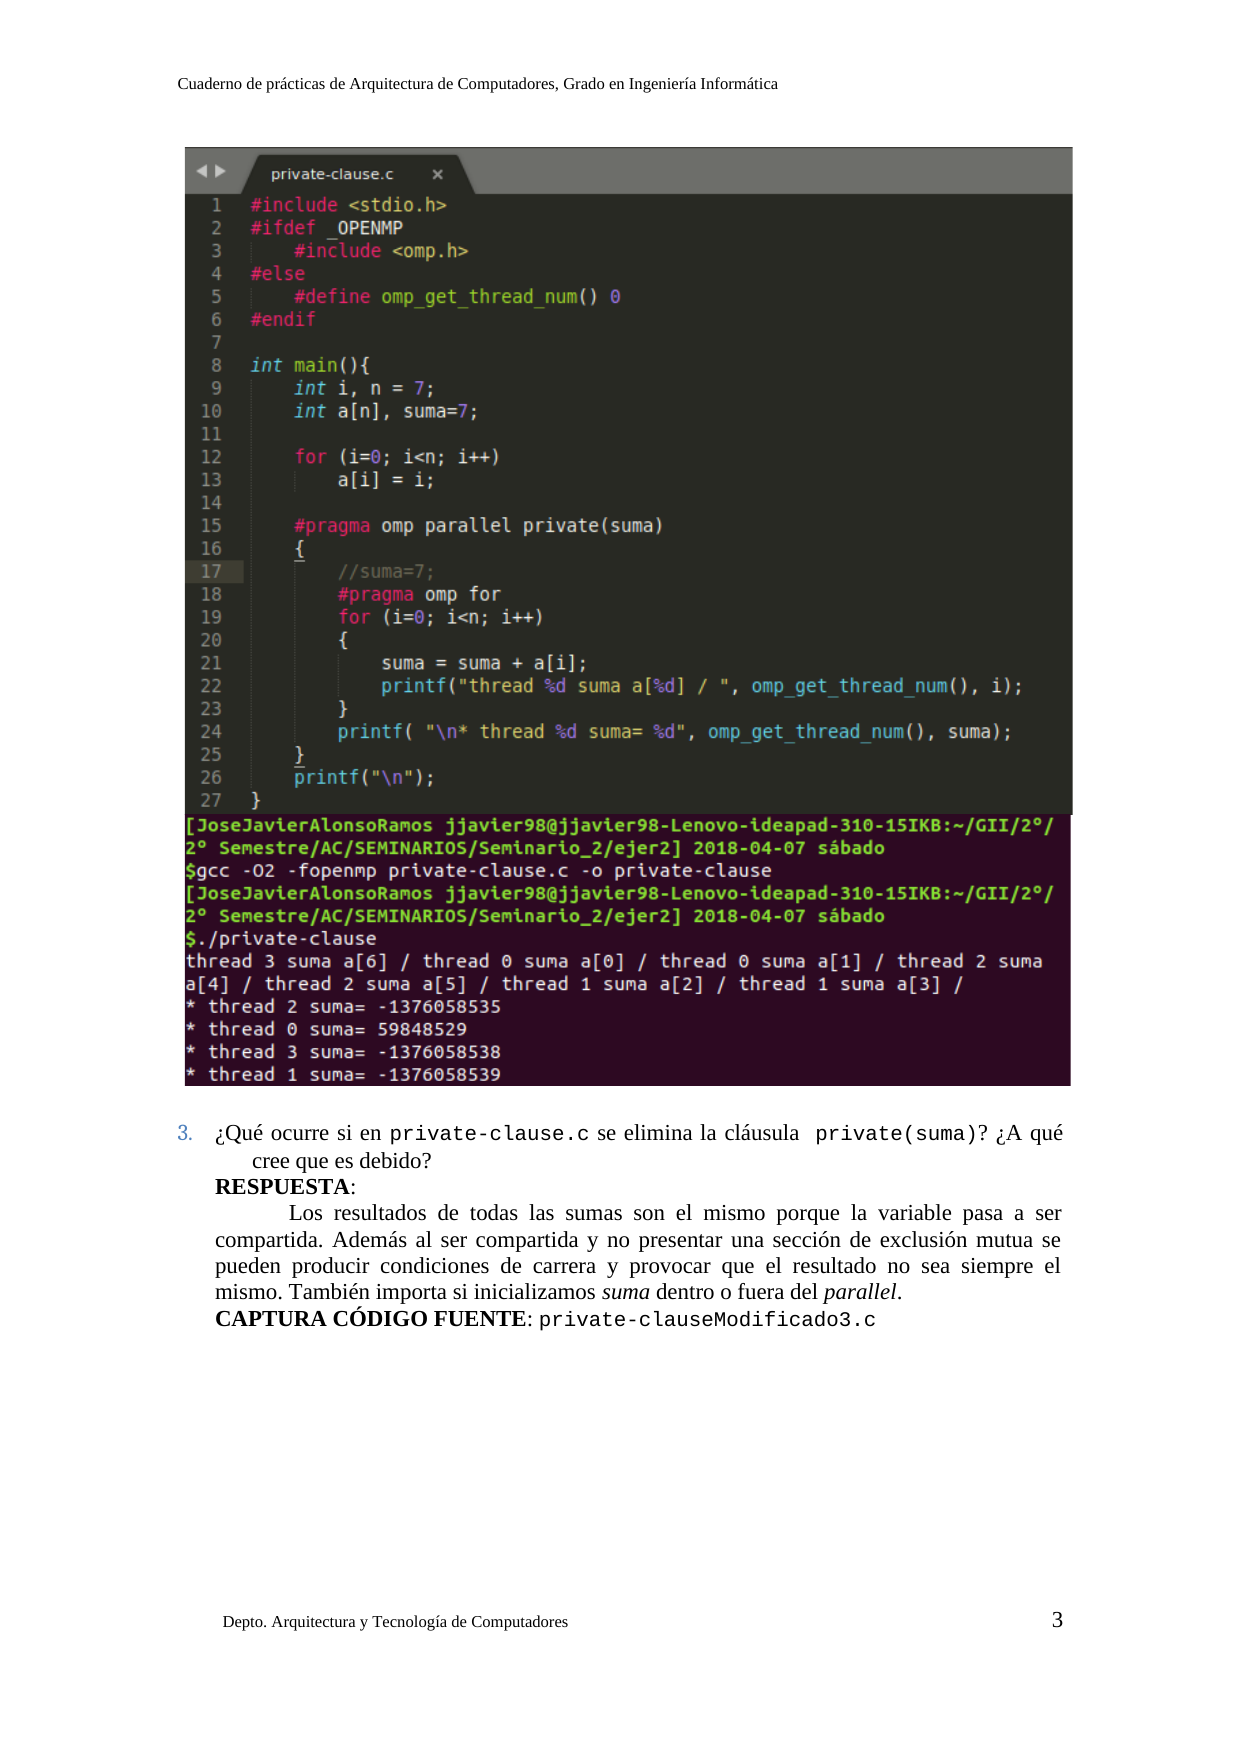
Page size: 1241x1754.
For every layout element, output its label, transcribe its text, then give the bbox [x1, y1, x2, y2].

list ¿Qué ocurre si en private-clause.c se elimina la cláusula private(suma)? ¿A qué cree que es debido? [177, 1119, 1063, 1173]
picture [184, 147, 1073, 1086]
text CAPTURA CÓDIGO FUENTE: private-clauseModificado3.c [215, 1305, 1063, 1332]
text RESPUESTA: [215, 1173, 1063, 1199]
text Los resultados de todas las sumas son el mismo porque la variable pasa a ser compartida. Además al ser compartida y no presentar una sección de exclusión mutua se pueden producir condiciones de carrera y provocar que el resultado no sea siempre el mismo. También importa si inicializamos suma dentro o fuera del parallel. [215, 1199, 1063, 1305]
